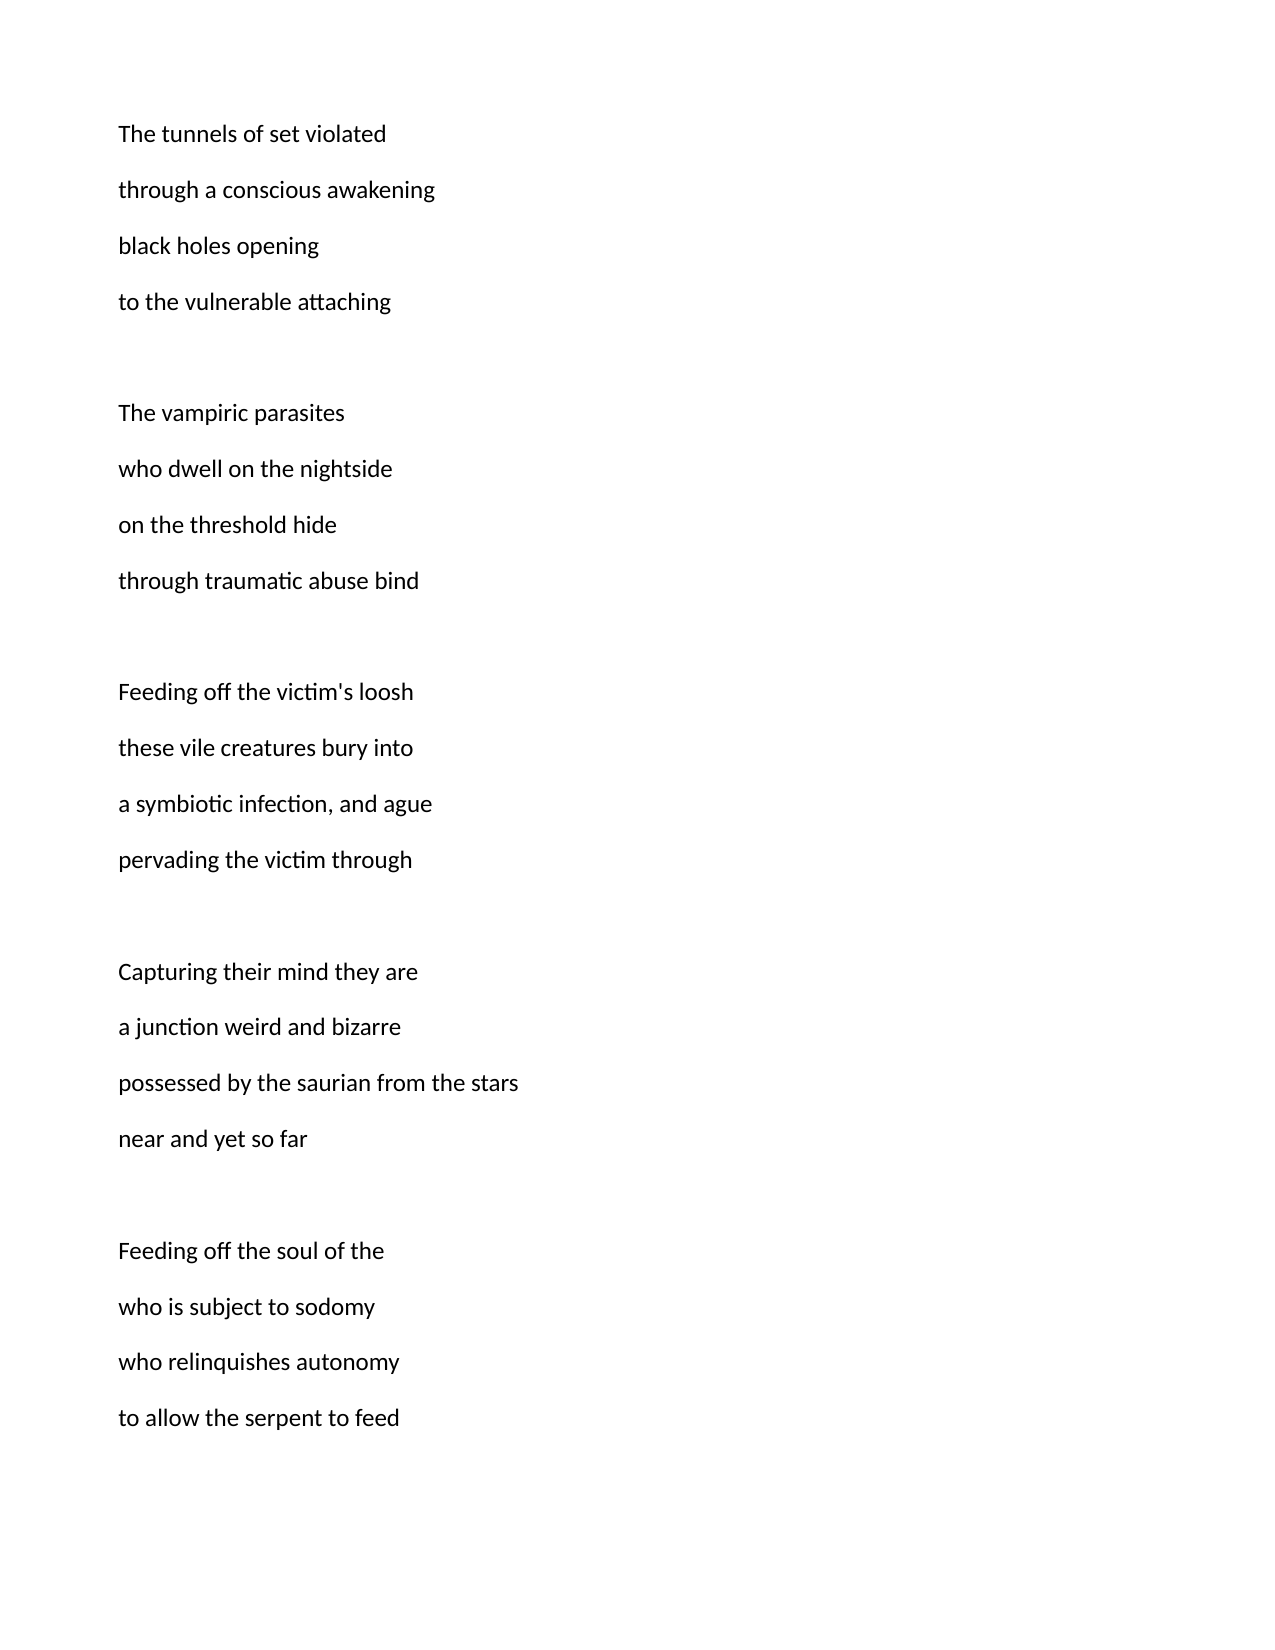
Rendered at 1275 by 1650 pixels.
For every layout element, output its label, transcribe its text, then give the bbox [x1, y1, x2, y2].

text to allow the serpent to feed [118, 1402, 1157, 1433]
text on the threshold hide [118, 509, 1157, 539]
text Capturing their mind they are [118, 956, 1157, 986]
text who is subject to sodomy [118, 1291, 1157, 1321]
text to the vulnerable attaching [118, 286, 1157, 316]
text Feeding off the victim's loosh [118, 676, 1157, 707]
text through traumatic abuse bind [118, 565, 1157, 595]
text a symbiotic infection, and ague [118, 788, 1157, 819]
text near and yet so far [118, 1123, 1157, 1154]
text pervading the victim through [118, 844, 1157, 874]
text possessed by the saurian from the stars [118, 1067, 1157, 1098]
text black holes opening [118, 230, 1157, 260]
text The vampiric parasites [118, 397, 1157, 428]
text who dwell on the nightside [118, 453, 1157, 484]
text these vile creatures bury into [118, 732, 1157, 763]
text who relinquishes autonomy [118, 1346, 1157, 1377]
text a junction weird and bizarre [118, 1011, 1157, 1042]
text The tunnels of set violated [118, 118, 1157, 149]
text Feeding off the soul of the [118, 1235, 1157, 1265]
text through a conscious awakening [118, 174, 1157, 204]
